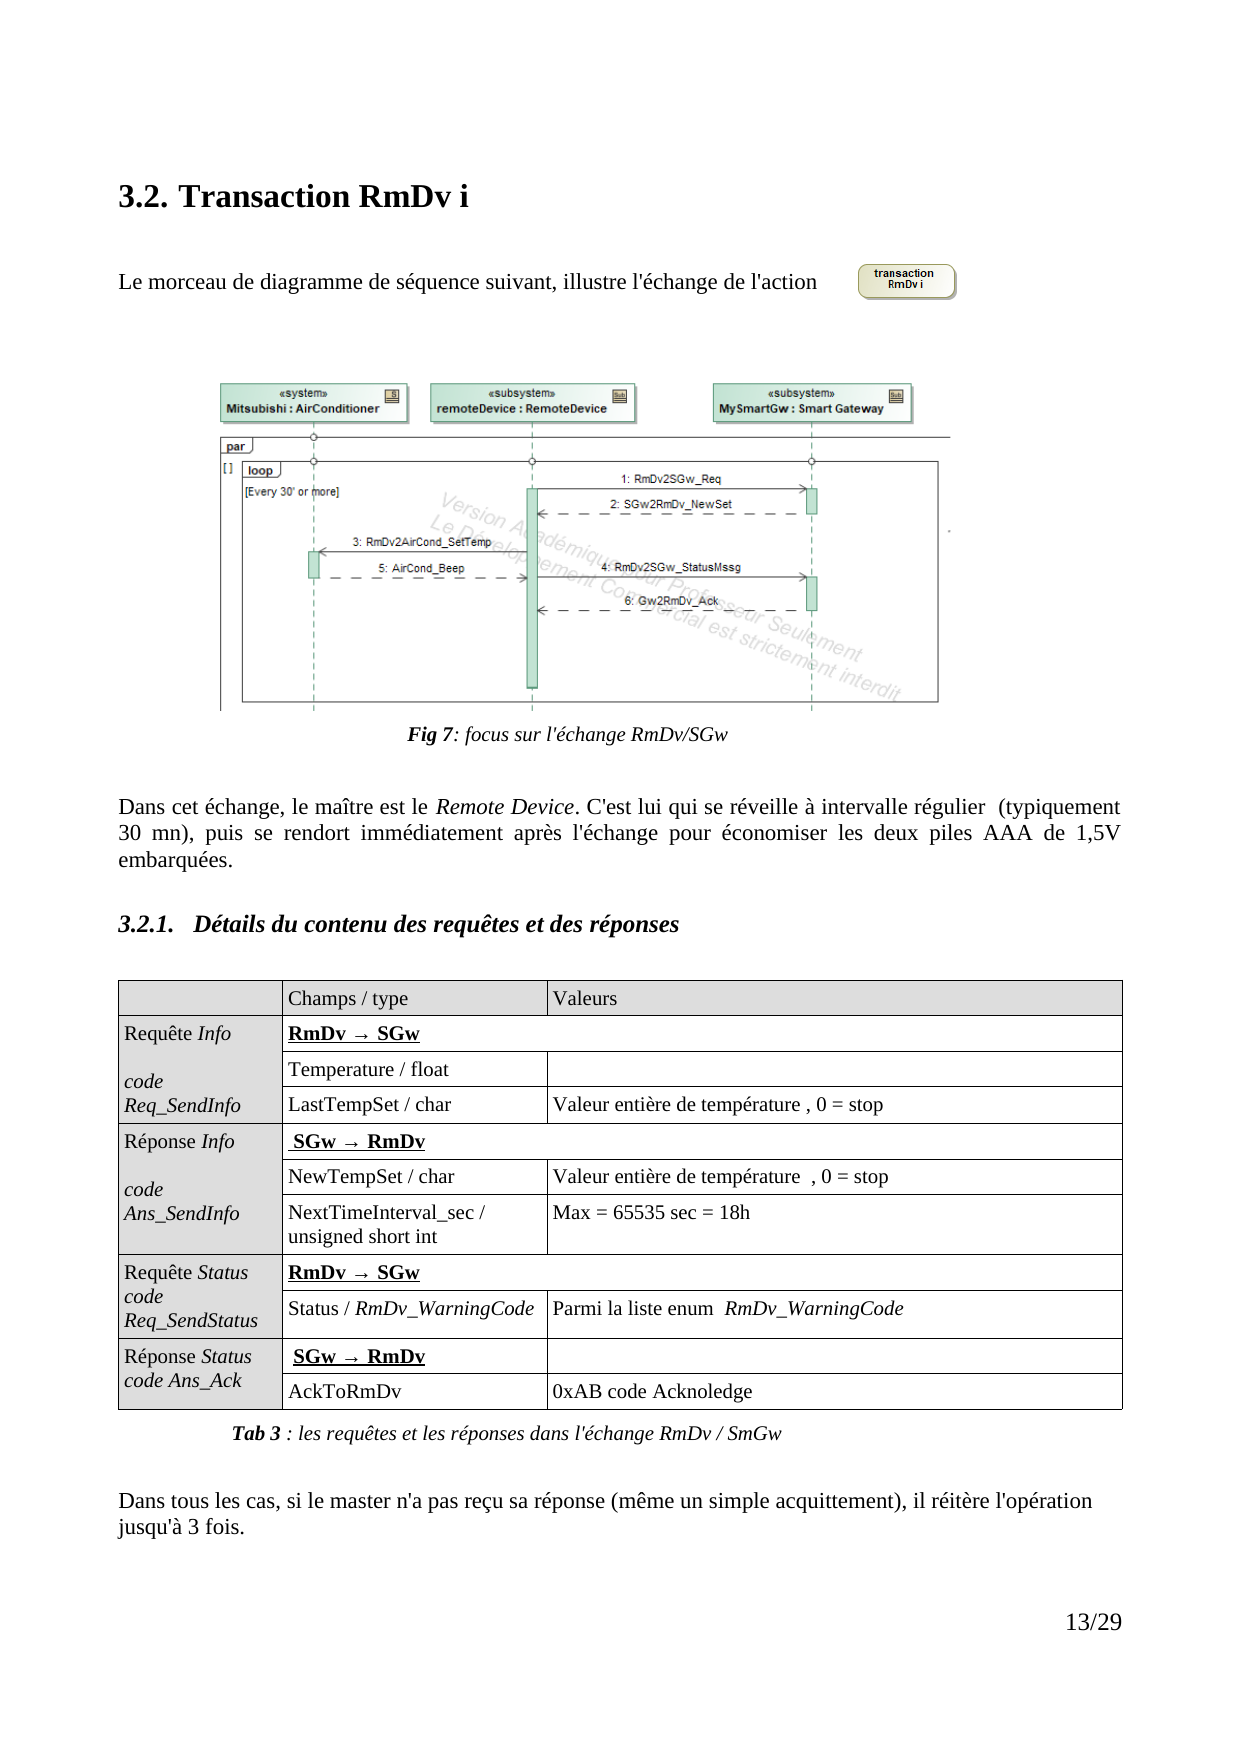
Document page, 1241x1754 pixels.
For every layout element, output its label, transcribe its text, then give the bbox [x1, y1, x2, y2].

table_cell Valeur entière de température , 0 = stop [548, 1087, 1122, 1123]
subtitle Détails du contenu des requêtes et des réponses [118, 909, 1122, 938]
table_cell Réponse Info code Ans_SendInfo [119, 1124, 282, 1254]
table_cell Réponse Status code Ans_Ack [119, 1339, 282, 1409]
text Dans tous les cas, si le master n'a pas reçu sa réponse (même un simple acquittement), il réitère l'opération jusqu'à 3 fois. [118, 1487, 1122, 1539]
table_cell Parmi la liste enum RmDv_WarningCode [548, 1291, 1122, 1338]
text [968, 268, 1122, 295]
table_cell 0xAB code Acknoledge [548, 1374, 1122, 1409]
table_cell SGw → RmDv [283, 1339, 547, 1373]
table_cell AckToRmDv [283, 1374, 547, 1409]
table_cell [548, 1052, 1122, 1086]
table_cell [548, 1339, 1122, 1373]
table_cell RmDv → SGw [283, 1016, 1122, 1051]
table_header Valeurs [548, 981, 1122, 1015]
table_cell RmDv → SGw [283, 1255, 1122, 1290]
table_cell LastTempSet / char [283, 1087, 547, 1123]
table_header Champs / type [283, 981, 547, 1015]
table_cell NextTimeInterval_sec / unsigned short int [283, 1195, 547, 1254]
table_cell NewTempSet / char [283, 1160, 547, 1194]
table_cell Valeur entière de température , 0 = stop [548, 1160, 1122, 1194]
table_cell Status / RmDv_WarningCode [283, 1291, 547, 1338]
table_cell Temperature / float [283, 1052, 547, 1086]
text Le morceau de diagramme de séquence suivant, illustre l'échange de l'action [118, 268, 843, 295]
table_cell Max = 65535 sec = 18h [548, 1195, 1122, 1254]
table_cell Requête Info code Req_SendInfo [119, 1016, 282, 1123]
table_cell Requête Status code Req_SendStatus [119, 1255, 282, 1338]
table_header [119, 981, 282, 1015]
text Dans cet échange, le maître est le Remote Device. C'est lui qui se réveille à intervalle régulier (typiquement 30 mn), puis se rendort immédiatement après l'échange pour économiser les deux piles AAA de 1,5V embarquées. [118, 793, 1122, 872]
subtitle Transaction RmDv i [118, 176, 1122, 215]
table_cell SGw → RmDv [283, 1124, 1122, 1159]
